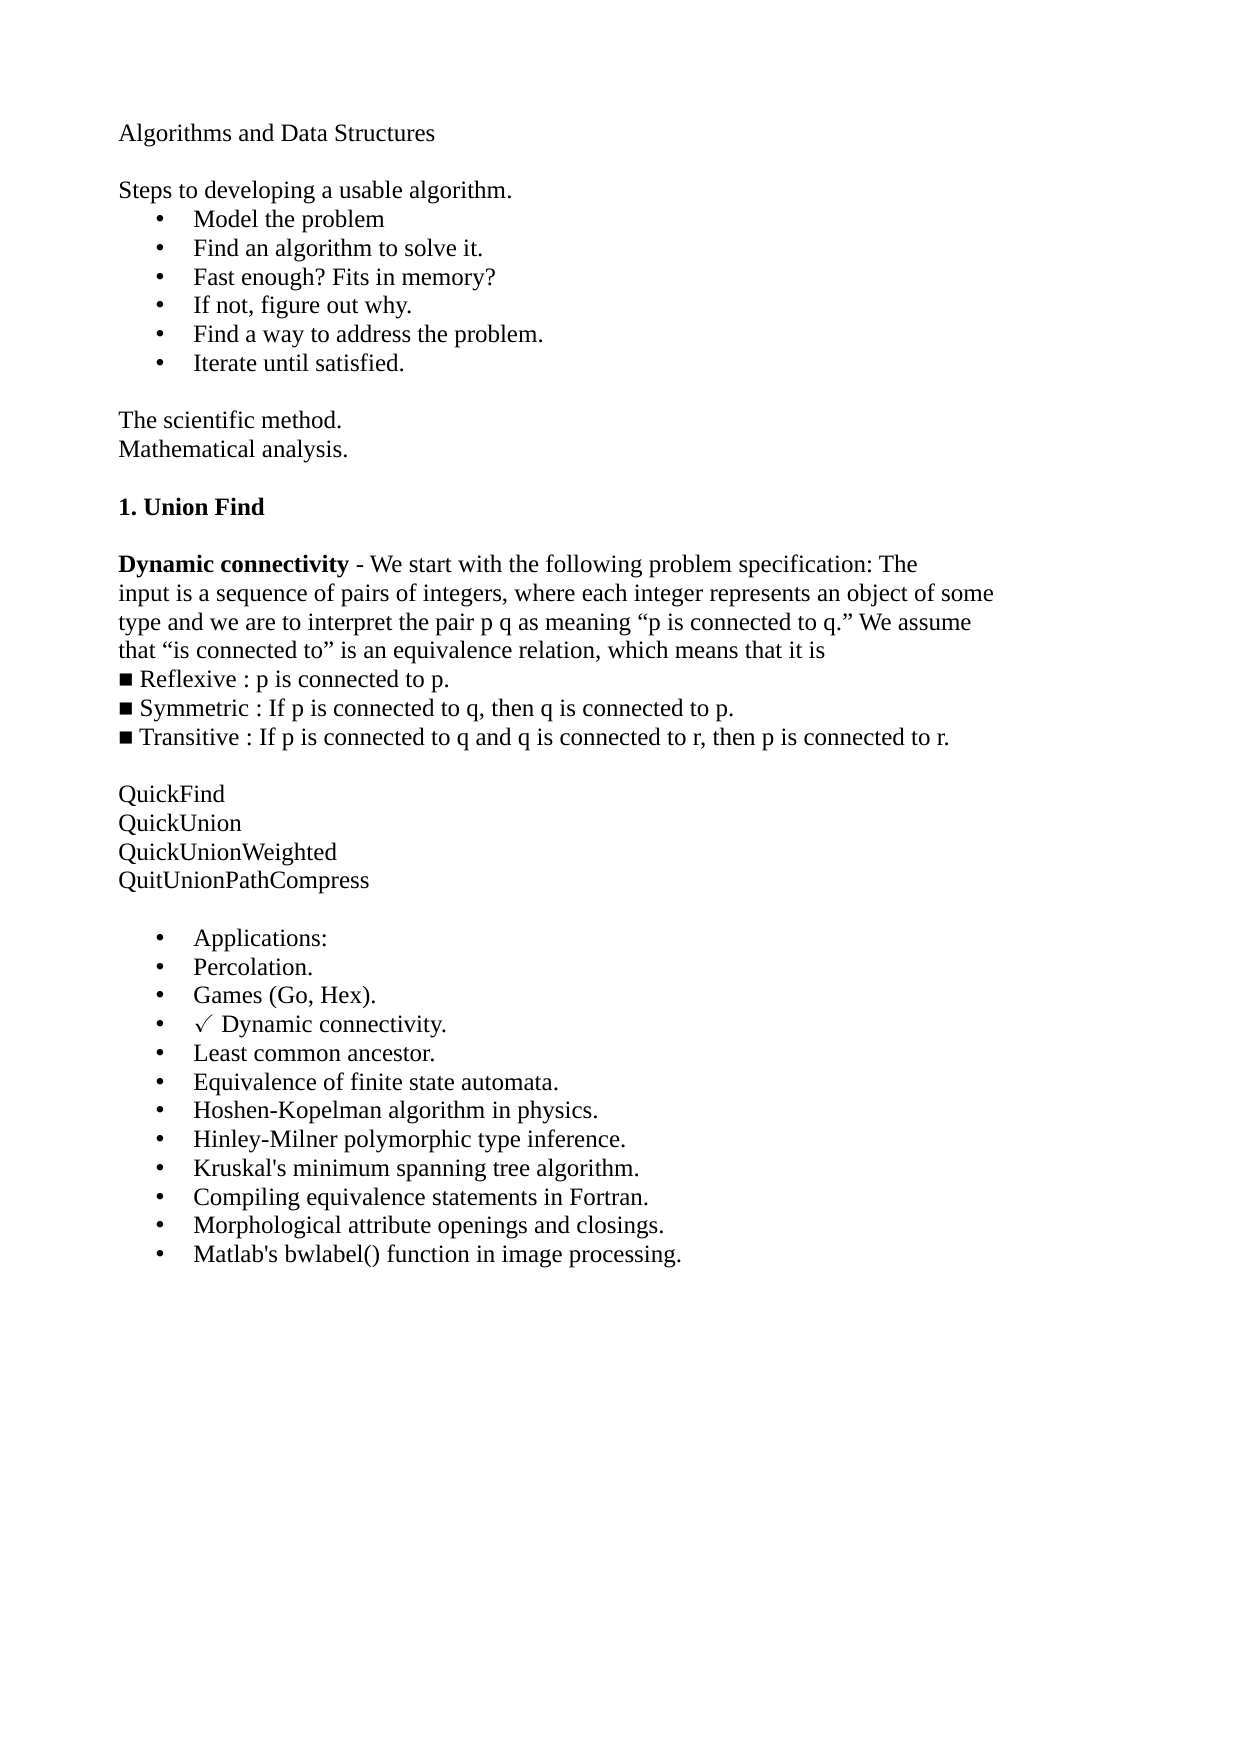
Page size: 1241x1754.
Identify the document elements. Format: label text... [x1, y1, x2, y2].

list Compiling equivalence statements in Fortran. [156, 1182, 1122, 1211]
list Hinley-Milner polymorphic type inference. [156, 1124, 1122, 1153]
list Hoshen-Kopelman algorithm in physics. [156, 1096, 1122, 1124]
text 1. Union Find [118, 492, 1122, 521]
list Applications: [156, 923, 1122, 952]
text Steps to developing a usable algorithm. [118, 176, 1122, 204]
text QuitUnionPathCompress [118, 866, 1122, 894]
list ✓ Dynamic connectivity. [156, 1009, 1122, 1038]
list Iterate until satisfied. [156, 348, 1122, 377]
list Morphological attribute openings and closings. [156, 1211, 1122, 1239]
list Matlab's bwlabel() function in image processing. [156, 1239, 1122, 1268]
text Mathematical analysis. [118, 434, 1122, 463]
list Kruskal's minimum spanning tree algorithm. [156, 1153, 1122, 1182]
list Fast enough? Fits in memory? [156, 262, 1122, 291]
text Algorithms and Data Structures [118, 118, 1122, 147]
text type and we are to interpret the pair p q as meaning “p is connected to q.” We assume [118, 607, 1122, 636]
list Equivalence of finite state automata. [156, 1067, 1122, 1096]
text ■ Transitive : If p is connected to q and q is connected to r, then p is connected to r. [118, 722, 1122, 751]
list If not, figure out why. [156, 291, 1122, 319]
text QuickUnion [118, 808, 1122, 837]
text The scientific method. [118, 406, 1122, 434]
text QuickUnionWeighted [118, 837, 1122, 866]
text ■ Symmetric : If p is connected to q, then q is connected to p. [118, 693, 1122, 722]
list Least common ancestor. [156, 1038, 1122, 1067]
text that “is connected to” is an equivalence relation, which means that it is [118, 636, 1122, 664]
text input is a sequence of pairs of integers, where each integer represents an object of some [118, 578, 1122, 607]
list Model the problem [156, 204, 1122, 233]
text QuickFind [118, 779, 1122, 808]
list Find an algorithm to solve it. [156, 233, 1122, 262]
text Dynamic connectivity - We start with the following problem specification: The [118, 549, 1122, 578]
list Games (Go, Hex). [156, 981, 1122, 1009]
list Percolation. [156, 952, 1122, 981]
list Find a way to address the problem. [156, 319, 1122, 348]
text ■ Reflexive : p is connected to p. [118, 664, 1122, 693]
